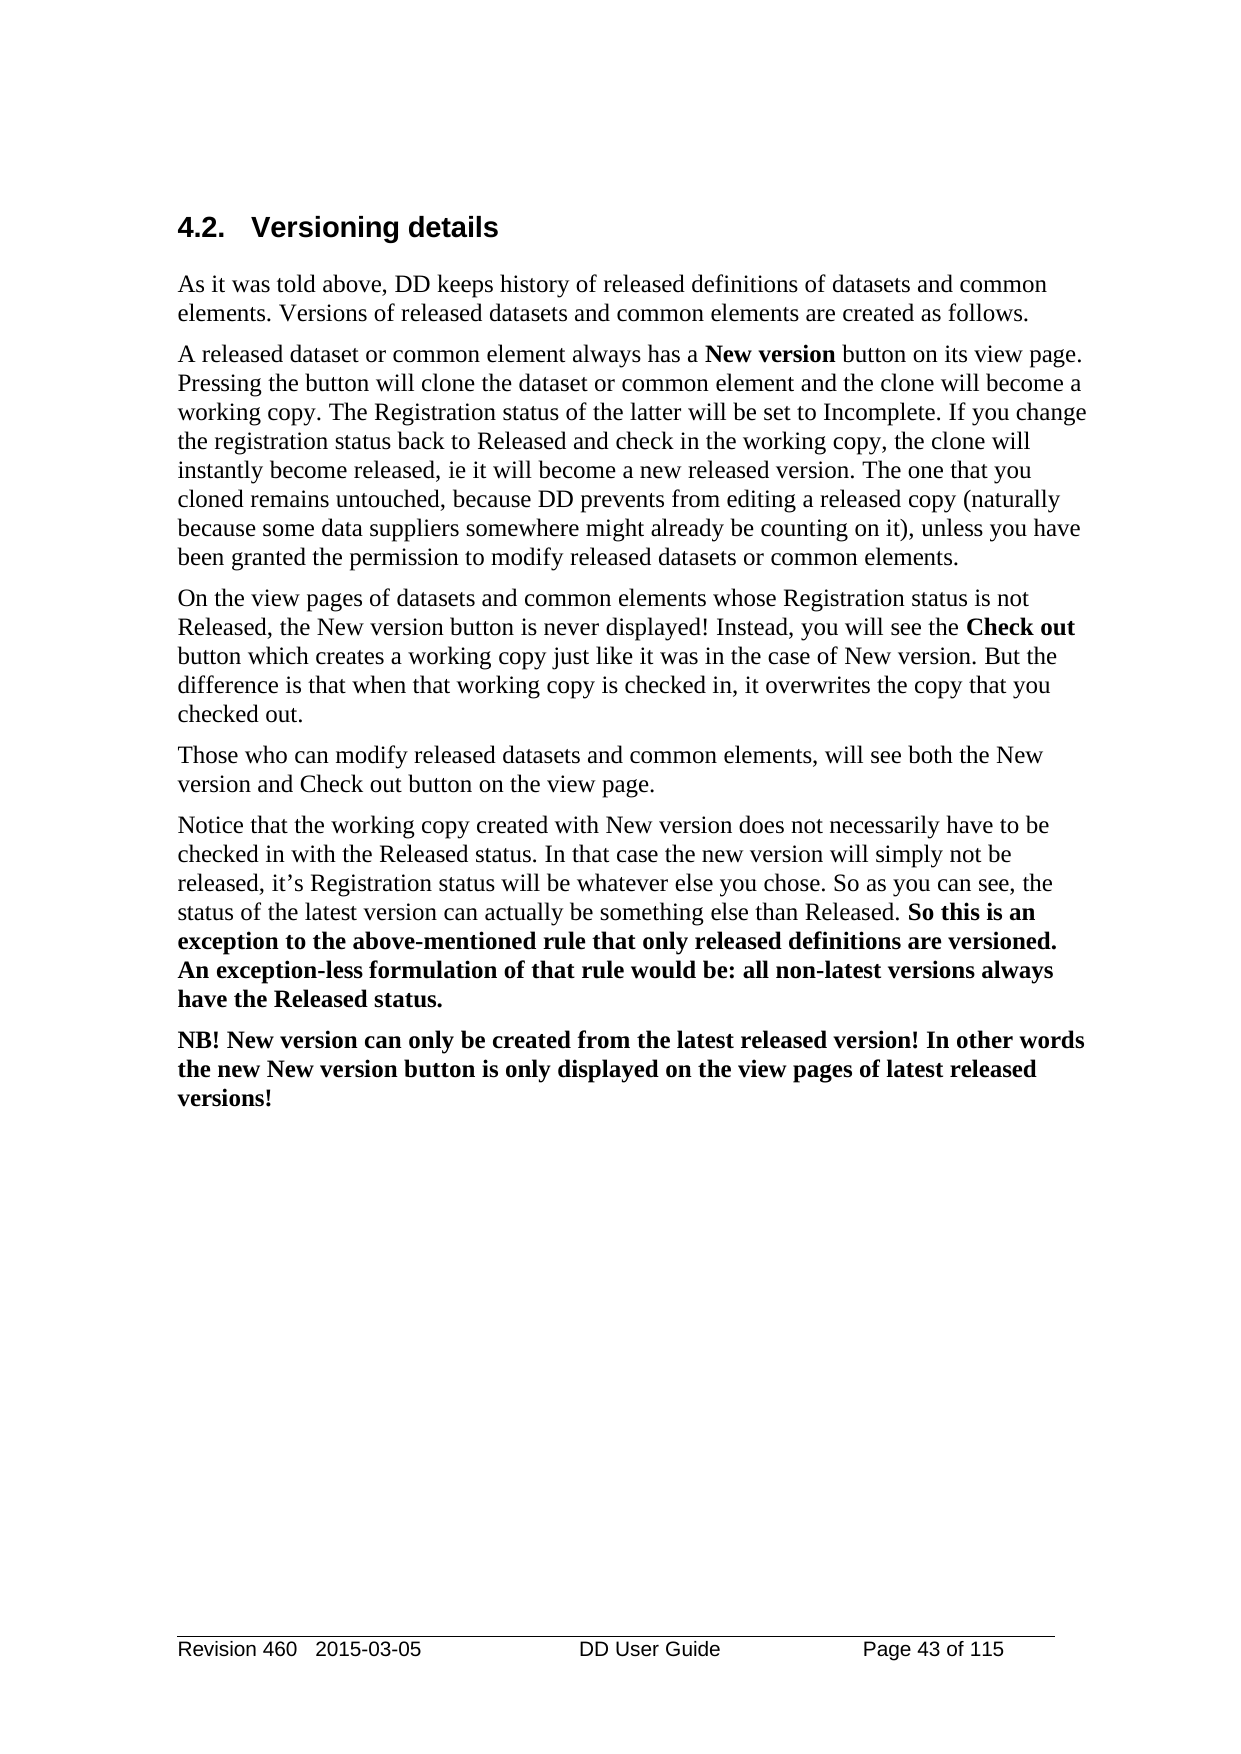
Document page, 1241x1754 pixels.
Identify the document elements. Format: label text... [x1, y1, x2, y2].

text As it was told above, DD keeps history of released definitions of datasets and common elements. Versions of released datasets and common elements are created as follows. [177, 268, 1092, 327]
text NB! New version can only be created from the latest released version! In other words the new New version button is only displayed on the view pages of latest released versions! [177, 1025, 1092, 1112]
text Notice that the working copy created with New version does not necessarily have to be checked in with the Released status. In that case the new version will simply not be released, it’s Registration status will be whatever else you chose. So as you can see, the status of the latest version can actually be something else than Released. So this is an exception to the above-mentioned rule that only released definitions are versioned. An exception-less formulation of that rule would be: all non-latest versions always have the Released status. [177, 810, 1092, 1013]
text A released dataset or common element always has a New version button on its view page. Pressing the button will clone the dataset or common element and the clone will become a working copy. The Registration status of the latter will be set to Incomplete. If you change the registration status back to Released and check in the working copy, the clone will instantly become released, ie it will become a new released version. The one that you cloned remains untouched, because DD prevents from editing a released copy (naturally because some data suppliers somewhere might already be counting on it), unless you have been granted the permission to modify released datasets or common elements. [177, 338, 1092, 571]
text On the view pages of datasets and common elements whose Registration status is not Released, the New version button is never displayed! Instead, you will see the Check out button which creates a working copy just like it was in the case of New version. But the difference is that when that working copy is checked in, it overwrites the copy that you checked out. [177, 583, 1092, 728]
subtitle Versioning details [177, 210, 1092, 244]
text Those who can modify released datasets and common elements, will see both the New version and Check out button on the view page. [177, 740, 1092, 798]
